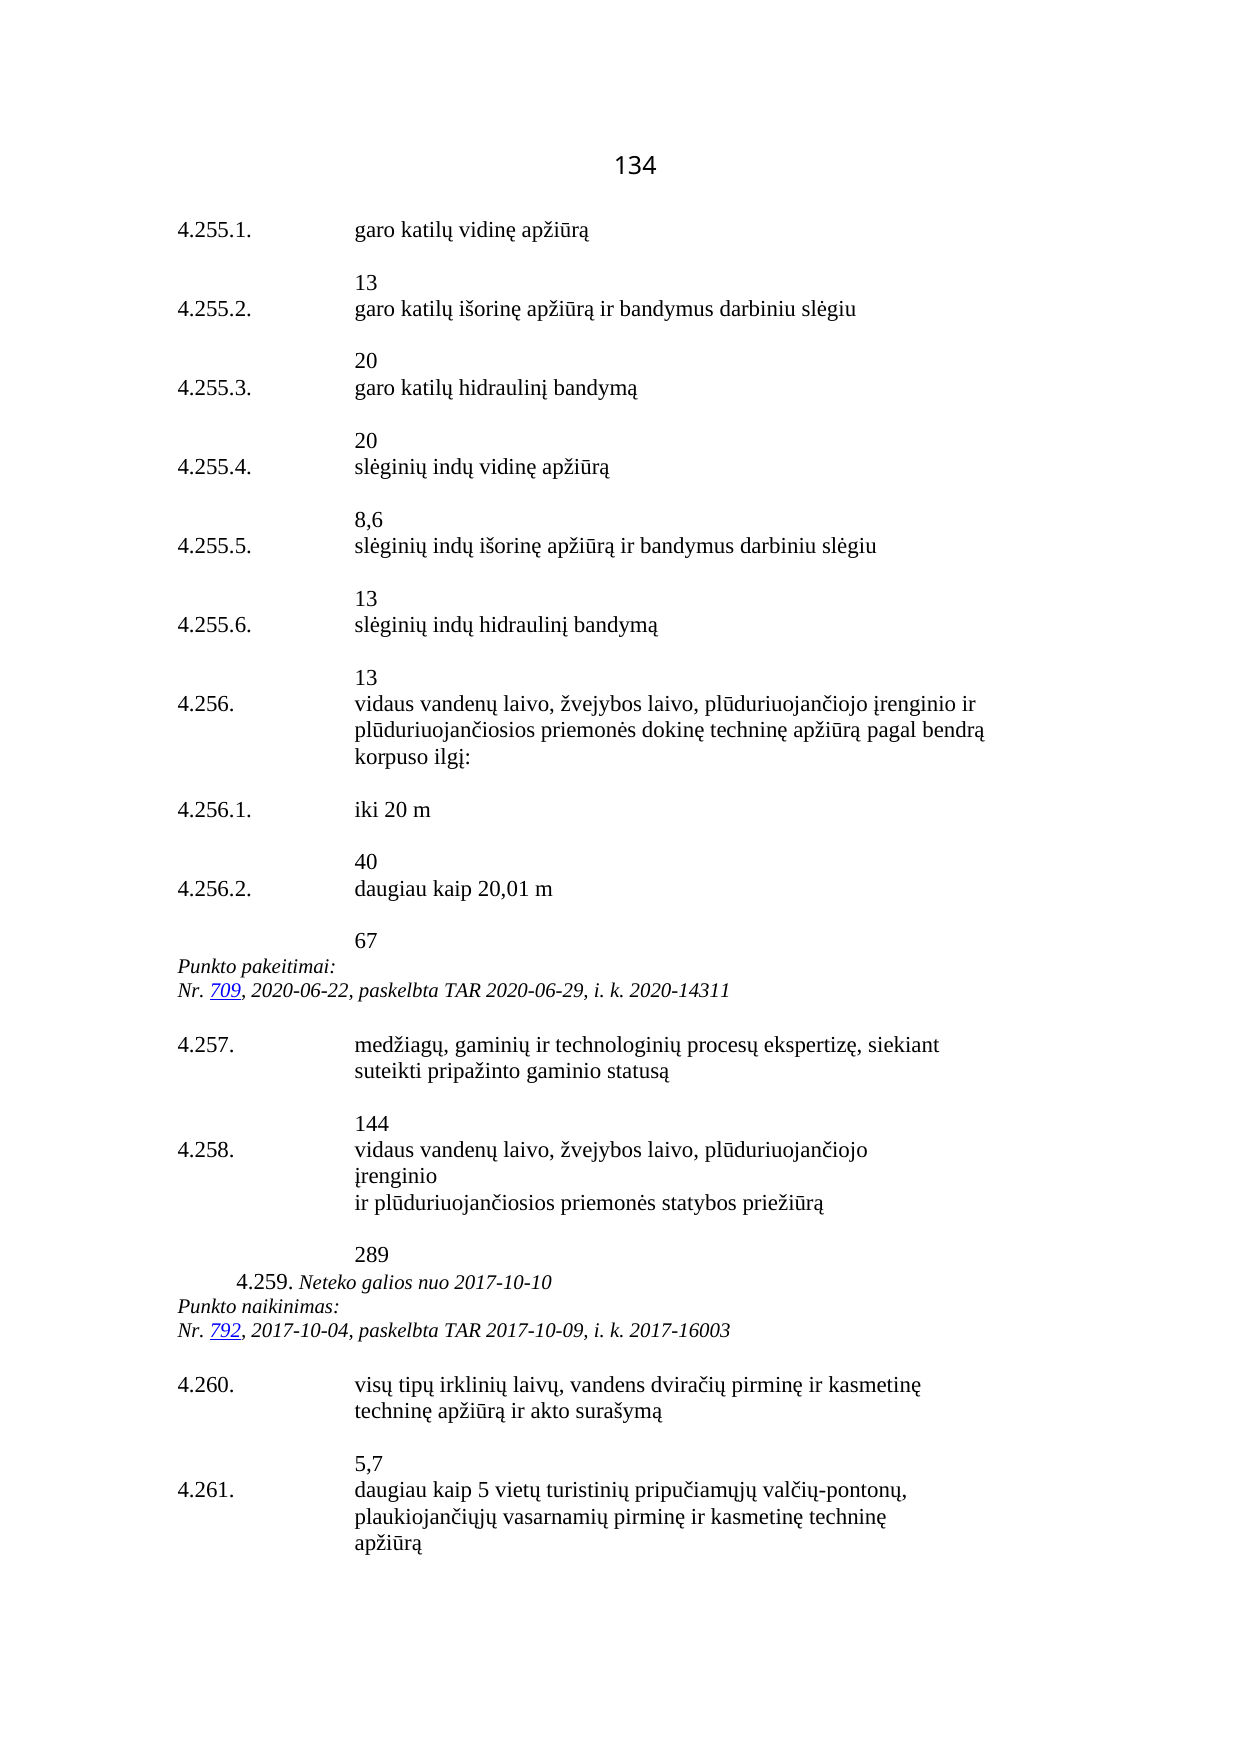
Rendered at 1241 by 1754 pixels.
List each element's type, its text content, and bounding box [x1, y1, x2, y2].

text 4.256.2. daugiau kaip 20,01 m 67 [177, 875, 1004, 954]
text 4.255.6. slėginių indų hidraulinį bandymą 13 [177, 611, 945, 690]
text Nr. 709, 2020-06-22, paskelbta TAR 2020-06-29, i. k. 2020-14311 [177, 978, 1093, 1002]
text 4.257. medžiagų, gaminių ir technologinių procesų ekspertizę, siekiant [177, 1031, 945, 1057]
text 4.255.1. garo katilų vidinę apžiūrą 13 [177, 216, 945, 295]
text 4.255.4. slėginių indų vidinę apžiūrą 8,6 [177, 453, 945, 532]
text 4.259. Neteko galios nuo 2017-10-10 [177, 1268, 1093, 1294]
text 4.255.5. slėginių indų išorinę apžiūrą ir bandymus darbiniu slėgiu 13 [177, 532, 945, 611]
text techninę apžiūrą ir akto surašymą 5,7 [354, 1397, 945, 1476]
text 4.258. vidaus vandenų laivo, žvejybos laivo, plūduriuojančiojo įrenginio [177, 1136, 945, 1189]
text 4.255.3. garo katilų hidraulinį bandymą 20 [177, 374, 945, 453]
text suteikti pripažinto gaminio statusą 144 [354, 1057, 945, 1136]
text ir plūduriuojančiosios priemonės statybos priežiūrą 289 [354, 1189, 945, 1268]
text 4.256.1. iki 20 m 40 [177, 796, 1004, 875]
text 4.256. vidaus vandenų laivo, žvejybos laivo, plūduriuojančiojo įrenginio ir plūduriuojančiosios priemonės dokinę techninę apžiūrą pagal bendrą korpuso ilgį: [177, 690, 1004, 796]
text 4.260. visų tipų irklinių laivų, vandens dviračių pirminę ir kasmetinę [177, 1371, 945, 1397]
text 4.261. daugiau kaip 5 vietų turistinių pripučiamųjų valčių-pontonų, [177, 1476, 945, 1503]
text Nr. 792, 2017-10-04, paskelbta TAR 2017-10-09, i. k. 2017-16003 [177, 1318, 1093, 1342]
text Punkto naikinimas: [177, 1294, 1093, 1318]
text 4.255.2. garo katilų išorinę apžiūrą ir bandymus darbiniu slėgiu 20 [177, 295, 945, 374]
text Punkto pakeitimai: [177, 954, 1093, 978]
text plaukiojančiųjų vasarnamių pirminę ir kasmetinę techninę apžiūrą [354, 1503, 945, 1556]
